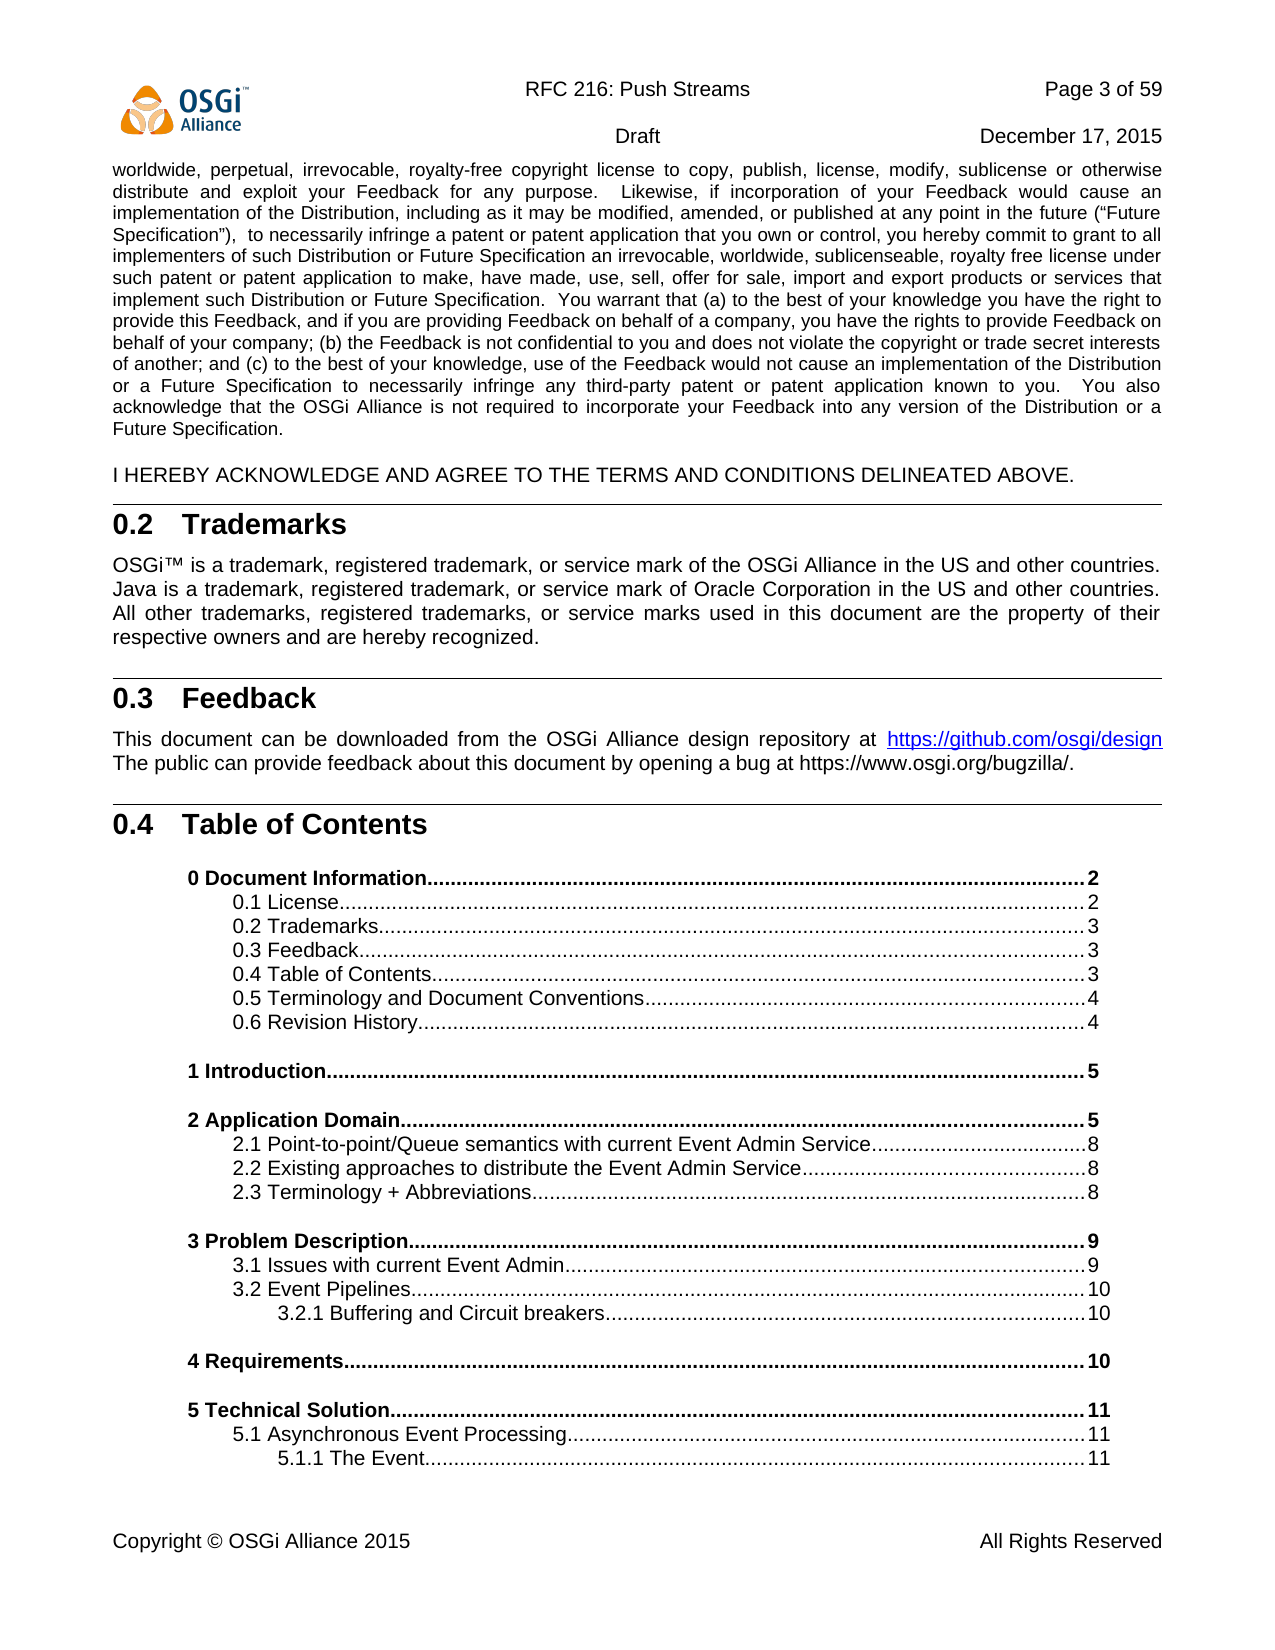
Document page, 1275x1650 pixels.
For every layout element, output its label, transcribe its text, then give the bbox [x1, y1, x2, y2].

text 3 Problem Description 9 [187, 1228, 1162, 1252]
text 2.2 Existing approaches to distribute the Event Admin Service 8 [232, 1156, 1162, 1179]
text 0.4 Table of Contents 3 [232, 962, 1162, 986]
text worldwide, perpetual, irrevocable, royalty-free copyright license to copy, publish, license, modify, sublicense or otherwise distribute and exploit your Feedback for any purpose. Likewise, if incorporation of your Feedback would cause an implementation of the Distribution, including as it may be modified, amended, or published at any point in the future (“Future Specification”), to necessarily infringe a patent or patent application that you own or control, you hereby commit to grant to all implementers of such Distribution or Future Specification an irrevocable, worldwide, sublicenseable, royalty free license under such patent or patent application to make, have made, use, sell, offer for sale, import and export products or services that implement such Distribution or Future Specification. You warrant that (a) to the best of your knowledge you have the right to provide this Feedback, and if you are providing Feedback on behalf of a company, you have the rights to provide Feedback on behalf of your company; (b) the Feedback is not confidential to you and does not violate the copyright or trade secret interests of another; and (c) to the best of your knowledge, use of the Feedback would not cause an implementation of the Distribution or a Future Specification to necessarily infringe any third-party patent or patent application known to you. You also acknowledge that the OSGi Alliance is not required to incorporate your Feedback into any version of the Distribution or a Future Specification. [112, 159, 1162, 439]
text 5 Technical Solution 11 [187, 1398, 1162, 1422]
text 0.2 Trademarks 3 [232, 914, 1162, 938]
subtitle Feedback [112, 679, 1162, 715]
text 0.3 Feedback 3 [232, 938, 1162, 962]
subtitle Table of Contents [112, 805, 1162, 841]
text This document can be downloaded from the OSGi Alliance design repository at https://github.com/osgi/design The public can provide feedback about this document by opening a bug at https://www.osgi.org/bugzilla/. [112, 727, 1162, 775]
text 5.1.1 The Event 11 [277, 1446, 1162, 1470]
text 4 Requirements 10 [187, 1349, 1162, 1373]
subtitle Trademarks [112, 505, 1162, 541]
text 3.2.1 Buffering and Circuit breakers 10 [277, 1300, 1162, 1324]
text 2.1 Point-to-point/Queue semantics with current Event Admin Service 8 [232, 1132, 1162, 1156]
text I HEREBY ACKNOWLEDGE AND AGREE TO THE TERMS AND CONDITIONS DELINEATED ABOVE. [112, 463, 1162, 487]
text OSGi™ is a trademark, registered trademark, or service mark of the OSGi Alliance in the US and other countries. Java is a trademark, registered trademark, or service mark of Oracle Corporation in the US and other countries. All other trademarks, registered trademarks, or service marks used in this document are the property of their respective owners and are hereby recognized. [112, 553, 1162, 649]
text 0.6 Revision History 4 [232, 1010, 1162, 1034]
text 0.1 License 2 [232, 890, 1162, 914]
text 1 Introduction 5 [187, 1059, 1162, 1083]
text 3.2 Event Pipelines 10 [232, 1276, 1162, 1300]
text 0 Document Information 2 [187, 866, 1162, 890]
picture [113, 78, 257, 142]
text 0.5 Terminology and Document Conventions 4 [232, 986, 1162, 1010]
text 2.3 Terminology + Abbreviations 8 [232, 1179, 1162, 1203]
text 5.1 Asynchronous Event Processing 11 [232, 1422, 1162, 1446]
text 2 Application Domain 5 [187, 1108, 1162, 1132]
text 3.1 Issues with current Event Admin 9 [232, 1252, 1162, 1276]
